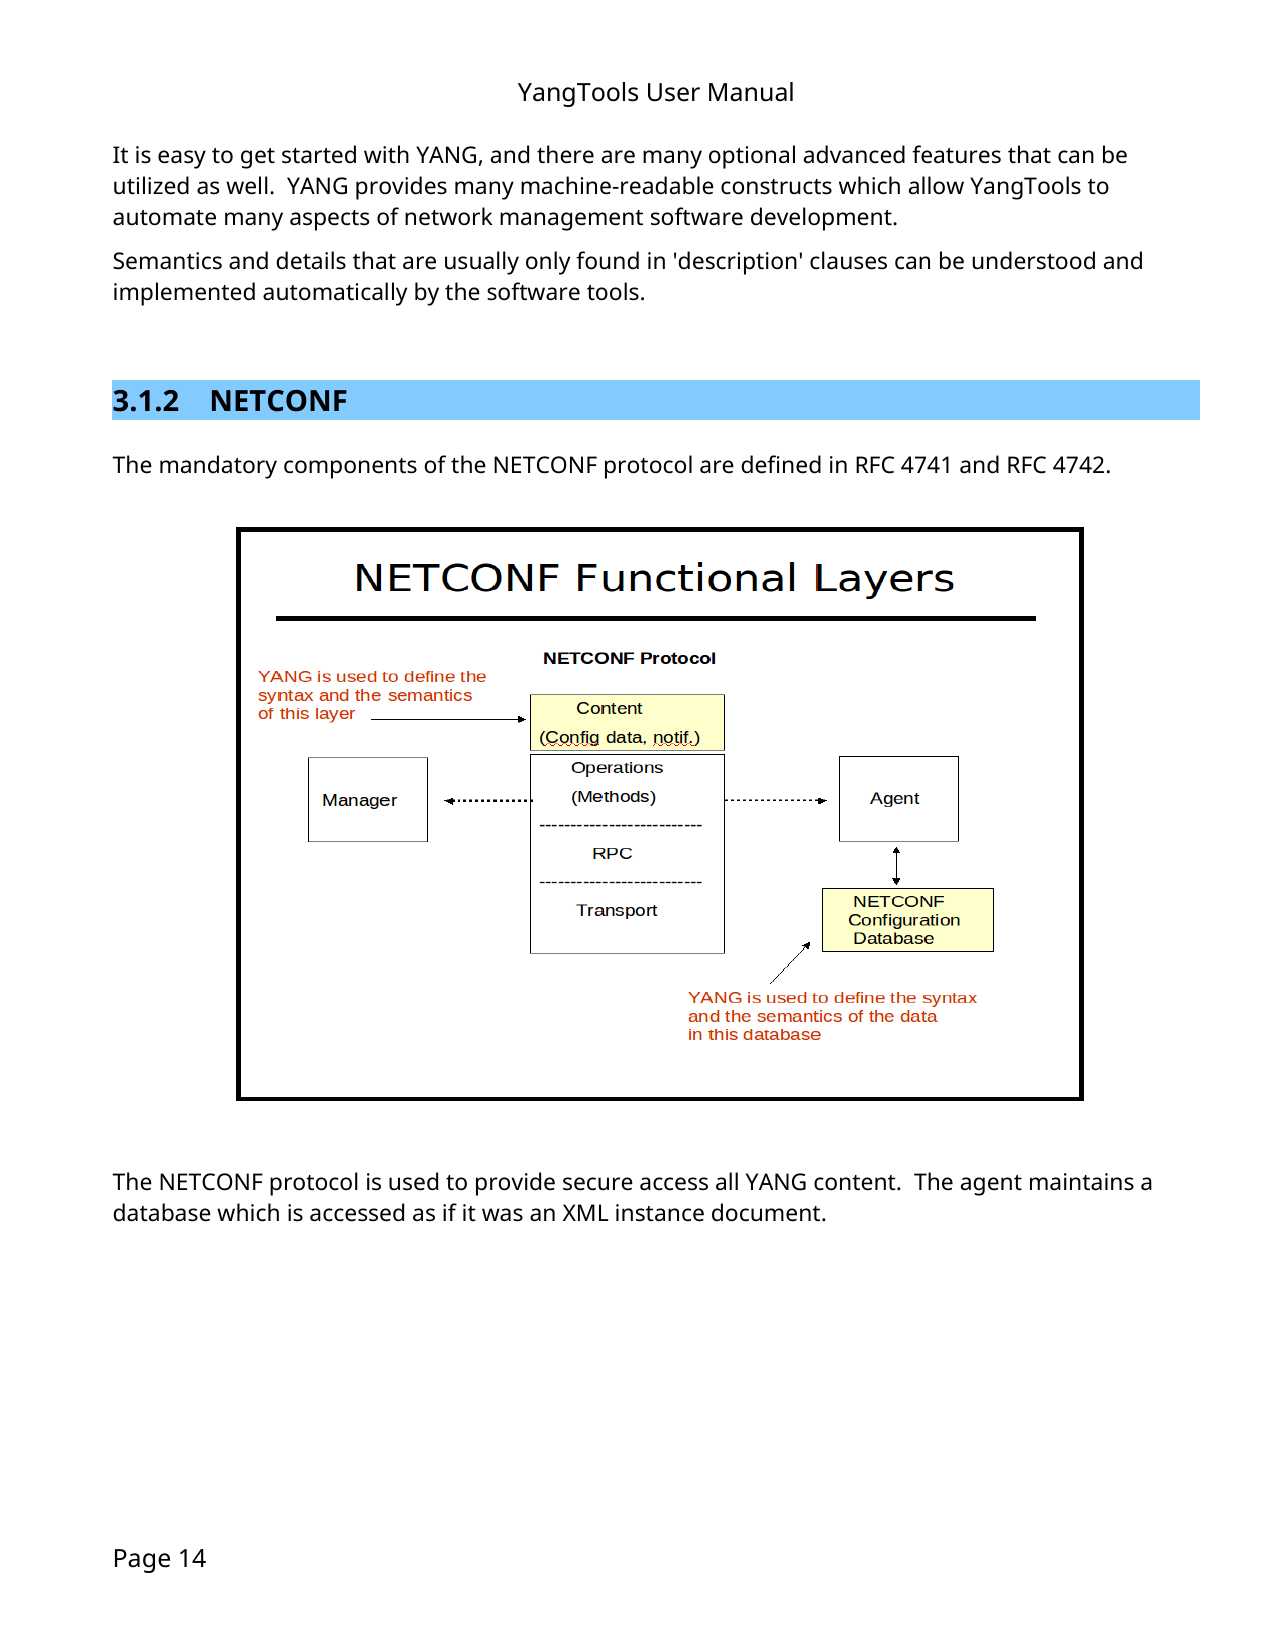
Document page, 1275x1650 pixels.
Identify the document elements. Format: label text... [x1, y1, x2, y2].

text The NETCONF protocol is used to provide secure access all YANG content. The agent maintains a database which is accessed as if it was an XML instance document. [112, 1166, 1200, 1228]
text It is easy to get started with YANG, and there are many optional advanced features that can be utilized as well. YANG provides many machine-readable constructs which allow YangTools to automate many aspects of network management software development. [112, 138, 1200, 232]
text Semantics and details that are usually only found in 'description' clauses can be understood and implemented automatically by the software tools. [112, 245, 1200, 307]
picture [172, 492, 1141, 1122]
text The mandatory components of the NETCONF protocol are defined in RFC 4741 and RFC 4742. [112, 449, 1200, 480]
subtitle NETCONF [112, 380, 1200, 420]
